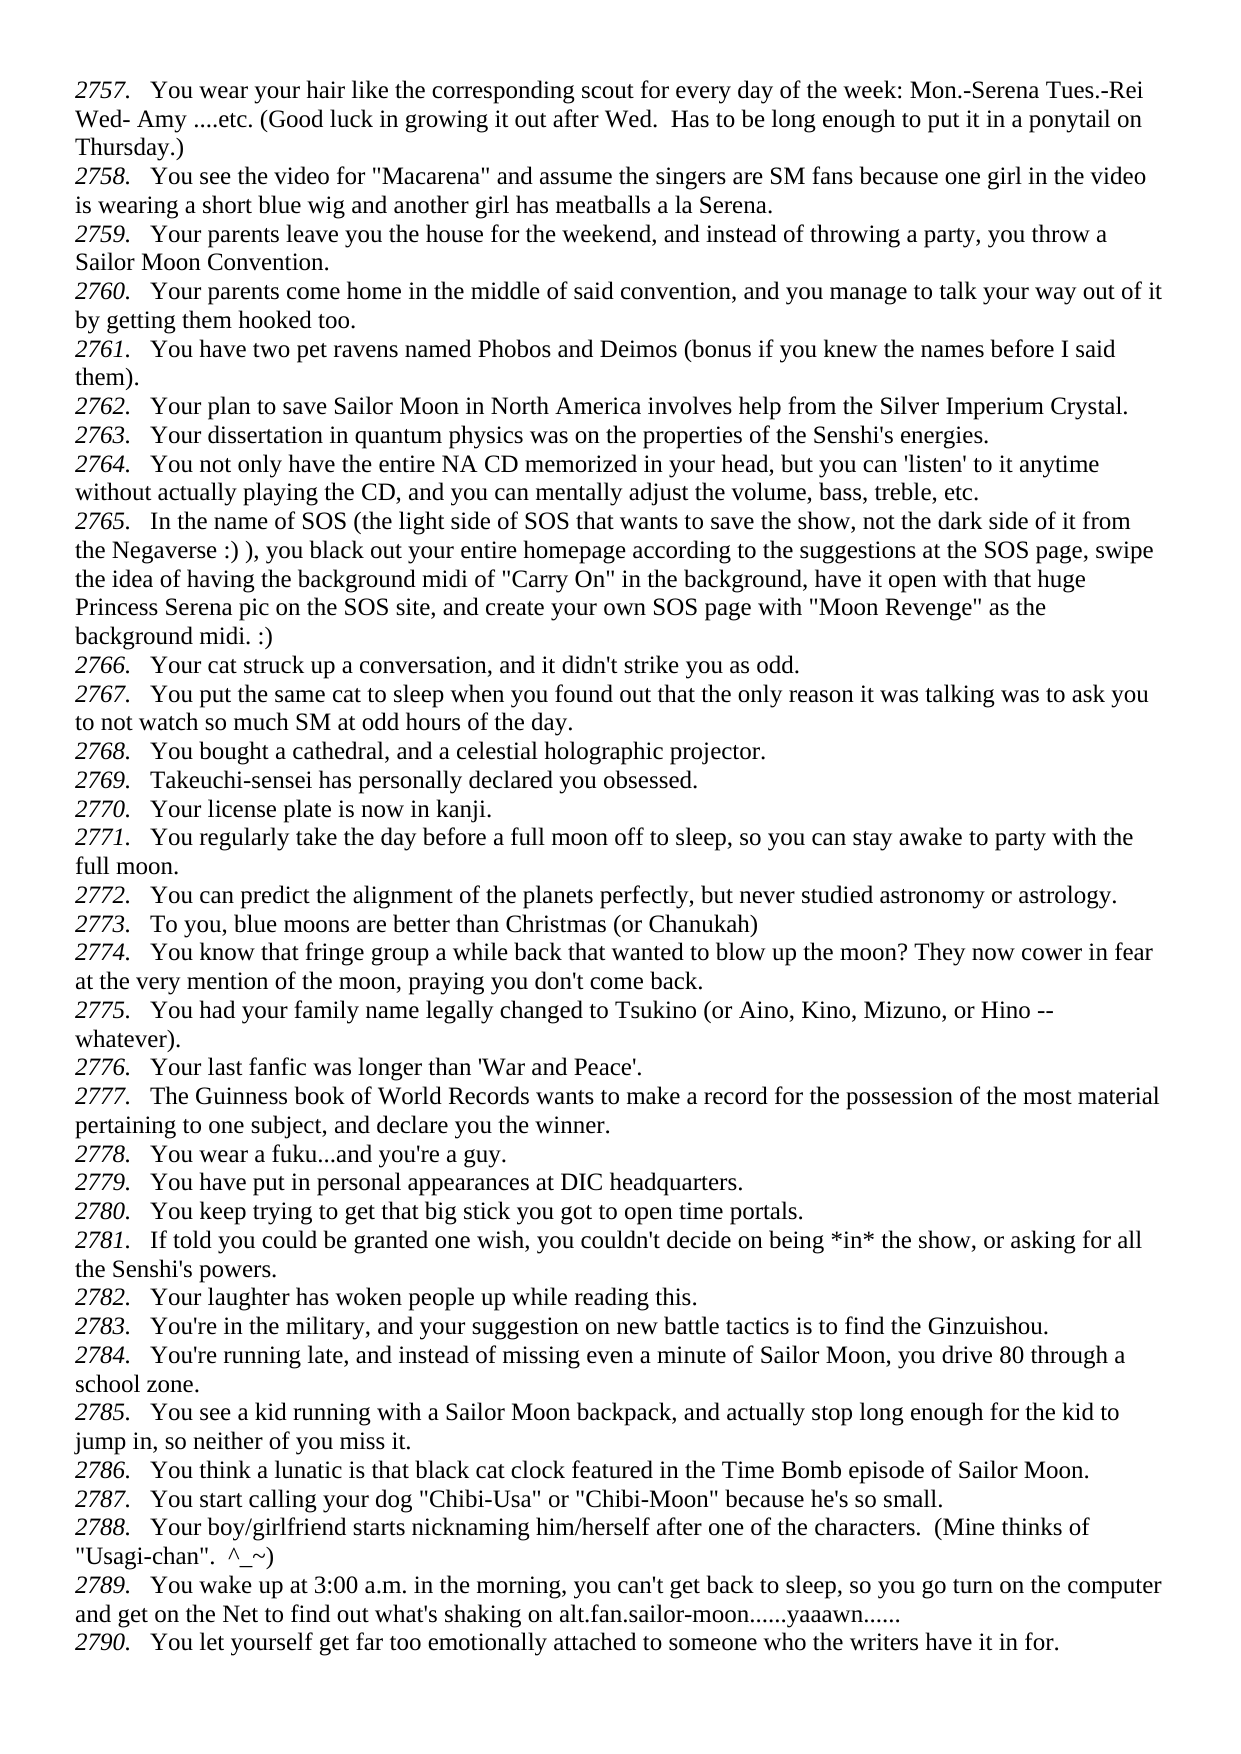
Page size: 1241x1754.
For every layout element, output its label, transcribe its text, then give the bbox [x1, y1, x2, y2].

list You have put in personal appearances at DIC headquarters. [75, 1167, 1165, 1196]
list You not only have the entire NA CD memorized in your head, but you can 'listen' to it anytime without actually playing the CD, and you can mentally adjust the volume, bass, treble, etc. [75, 449, 1165, 506]
list You see a kid running with a Sailor Moon backpack, and actually stop long enough for the kid to jump in, so neither of you miss it. [75, 1397, 1165, 1455]
list In the name of SOS (the light side of SOS that wants to save the show, not the dark side of it from the Negaverse :) ), you black out your entire homepage according to the suggestions at the SOS page, swipe the idea of having the background midi of "Carry On" in the background, have it open with that huge Princess Serena pic on the SOS site, and create your own SOS page with "Moon Revenge" as the background midi. :) [75, 506, 1165, 650]
list You had your family name legally changed to Tsukino (or Aino, Kino, Mizuno, or Hino -- whatever). [75, 995, 1165, 1052]
list You're running late, and instead of missing even a minute of Sailor Moon, you drive 80 through a school zone. [75, 1340, 1165, 1397]
list The Guinness book of World Records wants to make a record for the possession of the most material pertaining to one subject, and declare you the winner. [75, 1081, 1165, 1139]
list Takeuchi-sensei has personally declared you obsessed. [75, 765, 1165, 794]
list You wear a fuku...and you're a guy. [75, 1139, 1165, 1167]
list You let yourself get far too emotionally attached to someone who the writers have it in for. [75, 1627, 1165, 1656]
list You bought a cathedral, and a celestial holographic projector. [75, 736, 1165, 765]
list Your license plate is now in kanji. [75, 794, 1165, 822]
list Your last fanfic was longer than 'War and Peace'. [75, 1052, 1165, 1081]
list Your plan to save Sailor Moon in North America involves help from the Silver Imperium Crystal. [75, 391, 1165, 420]
list You know that fringe group a while back that wanted to blow up the moon? They now cower in fear at the very mention of the moon, praying you don't come back. [75, 937, 1165, 995]
list You put the same cat to sleep when you found out that the only reason it was talking was to ask you to not watch so much SM at odd hours of the day. [75, 679, 1165, 736]
list Your laughter has woken people up while reading this. [75, 1282, 1165, 1311]
list You have two pet ravens named Phobos and Deimos (bonus if you knew the names before I said them). [75, 334, 1165, 391]
list You think a lunatic is that black cat clock featured in the Time Bomb episode of Sailor Moon. [75, 1455, 1165, 1484]
list Your cat struck up a conversation, and it didn't strike you as odd. [75, 650, 1165, 679]
list To you, blue moons are better than Christmas (or Chanukah) [75, 909, 1165, 937]
list You keep trying to get that big stick you got to open time portals. [75, 1196, 1165, 1225]
list Your parents come home in the middle of said convention, and you manage to talk your way out of it by getting them hooked too. [75, 276, 1165, 334]
list Your dissertation in quantum physics was on the properties of the Senshi's energies. [75, 420, 1165, 449]
list You see the video for "Macarena" and assume the singers are SM fans because one girl in the video is wearing a short blue wig and another girl has meatballs a la Serena. [75, 161, 1165, 219]
list You can predict the alignment of the planets perfectly, but never studied astronomy or astrology. [75, 880, 1165, 909]
list You're in the military, and your suggestion on new battle tactics is to find the Ginzuishou. [75, 1311, 1165, 1340]
list You wear your hair like the corresponding scout for every day of the week: Mon.-Serena Tues.-Rei Wed- Amy ....etc. (Good luck in growing it out after Wed. Has to be long enough to put it in a ponytail on Thursday.) [75, 75, 1165, 161]
list If told you could be granted one wish, you couldn't decide on being *in* the show, or asking for all the Senshi's powers. [75, 1225, 1165, 1282]
list You regularly take the day before a full moon off to sleep, so you can stay awake to party with the full moon. [75, 822, 1165, 880]
list Your boy/girlfriend starts nicknaming him/herself after one of the characters. (Mine thinks of "Usagi-chan". ^_~) [75, 1512, 1165, 1570]
list Your parents leave you the house for the weekend, and instead of throwing a party, you throw a Sailor Moon Convention. [75, 219, 1165, 276]
list You wake up at 3:00 a.m. in the morning, you can't get back to sleep, so you go turn on the computer and get on the Net to find out what's shaking on alt.fan.sailor-moon......yaaawn...... [75, 1570, 1165, 1627]
list You start calling your dog "Chibi-Usa" or "Chibi-Moon" because he's so small. [75, 1484, 1165, 1512]
